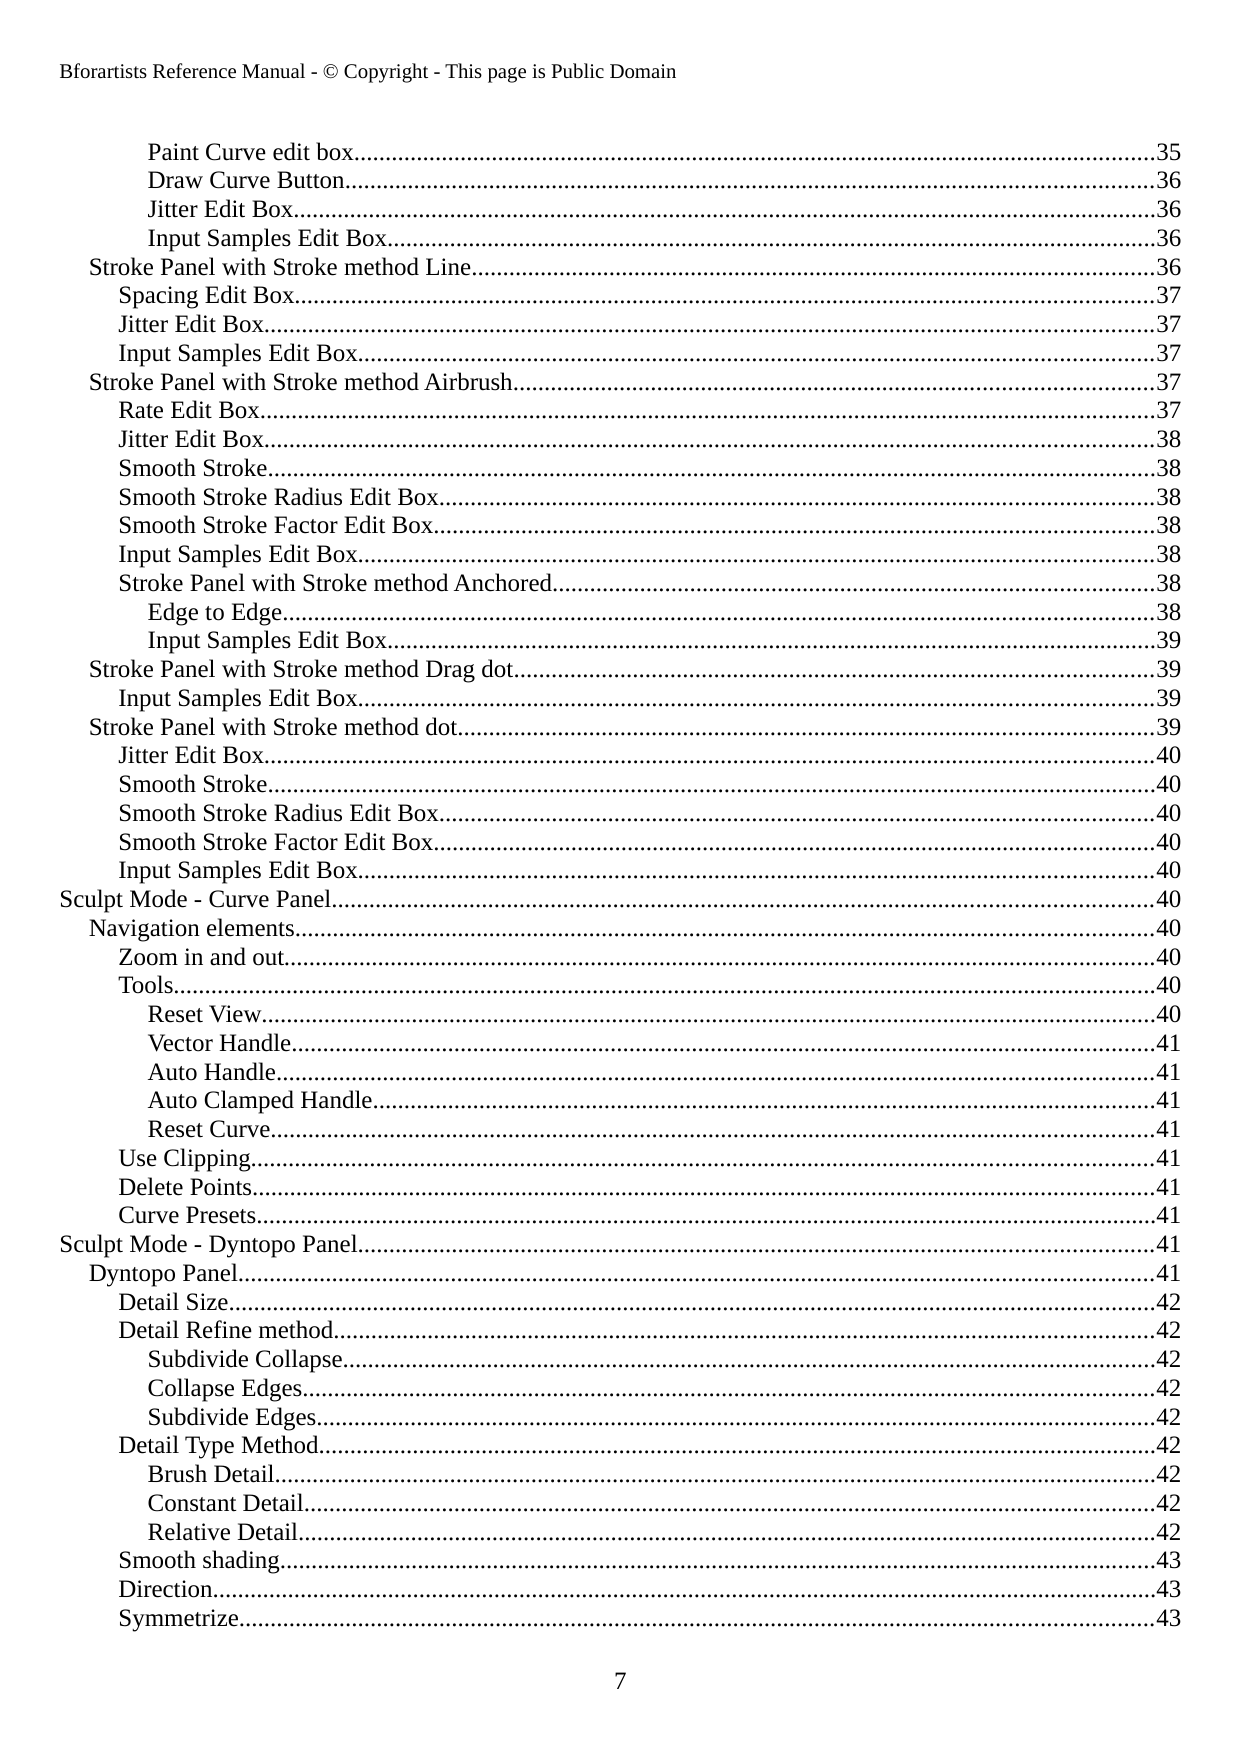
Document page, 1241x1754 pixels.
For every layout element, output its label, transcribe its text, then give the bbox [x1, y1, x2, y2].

text Constant Detail 42 [147, 1488, 1181, 1517]
text Collapse Edges 42 [147, 1373, 1181, 1402]
text Stroke Panel with Stroke method Drag dot 39 [88, 654, 1181, 683]
text Sculpt Mode - Dyntopo Panel 41 [59, 1229, 1181, 1258]
text Input Samples Edit Box 36 [147, 223, 1181, 252]
text Input Samples Edit Box 38 [118, 539, 1181, 568]
text Jitter Edit Box 40 [118, 740, 1181, 769]
text Tools 40 [118, 970, 1181, 999]
text Delete Points 41 [118, 1172, 1181, 1200]
text Direction 43 [118, 1574, 1181, 1603]
text Draw Curve Button 36 [147, 165, 1181, 194]
text Auto Handle 41 [147, 1057, 1181, 1085]
text Smooth Stroke Radius Edit Box 38 [118, 482, 1181, 510]
text Dyntopo Panel 41 [88, 1258, 1181, 1287]
text Subdivide Collapse 42 [147, 1344, 1181, 1373]
text Smooth Stroke 38 [118, 453, 1181, 482]
text Stroke Panel with Stroke method Line 36 [88, 252, 1181, 280]
text Smooth Stroke Factor Edit Box 40 [118, 827, 1181, 855]
text Smooth shading 43 [118, 1545, 1181, 1574]
text Rate Edit Box 37 [118, 395, 1181, 424]
text Input Samples Edit Box 39 [118, 683, 1181, 712]
text Curve Presets 41 [118, 1200, 1181, 1229]
text Vector Handle 41 [147, 1028, 1181, 1057]
text Detail Refine method 42 [118, 1315, 1181, 1344]
text Jitter Edit Box 38 [118, 424, 1181, 453]
text Subdivide Edges 42 [147, 1402, 1181, 1430]
text Detail Type Method 42 [118, 1430, 1181, 1459]
text Auto Clamped Handle 41 [147, 1085, 1181, 1114]
text Stroke Panel with Stroke method Airbrush 37 [88, 367, 1181, 395]
text Stroke Panel with Stroke method Anchored 38 [118, 568, 1181, 597]
text Zoom in and out 40 [118, 942, 1181, 970]
text Relative Detail 42 [147, 1517, 1181, 1545]
text Smooth Stroke Factor Edit Box 38 [118, 510, 1181, 539]
text Reset Curve 41 [147, 1114, 1181, 1143]
text Use Clipping 41 [118, 1143, 1181, 1172]
text Smooth Stroke Radius Edit Box 40 [118, 798, 1181, 827]
text Jitter Edit Box 37 [118, 309, 1181, 338]
text Navigation elements 40 [88, 913, 1181, 942]
text Input Samples Edit Box 40 [118, 855, 1181, 884]
text Stroke Panel with Stroke method dot 39 [88, 712, 1181, 740]
text Brush Detail 42 [147, 1459, 1181, 1488]
text Input Samples Edit Box 39 [147, 625, 1181, 654]
text Symmetrize 43 [118, 1603, 1181, 1632]
text Spacing Edit Box 37 [118, 280, 1181, 309]
text Paint Curve edit box 35 [147, 137, 1181, 165]
text Jitter Edit Box 36 [147, 194, 1181, 223]
text Sculpt Mode - Curve Panel 40 [59, 884, 1181, 913]
text Edge to Edge 38 [147, 597, 1181, 625]
text Input Samples Edit Box 37 [118, 338, 1181, 367]
text Smooth Stroke 40 [118, 769, 1181, 798]
text Reset View 40 [147, 999, 1181, 1028]
text Detail Size 42 [118, 1287, 1181, 1315]
